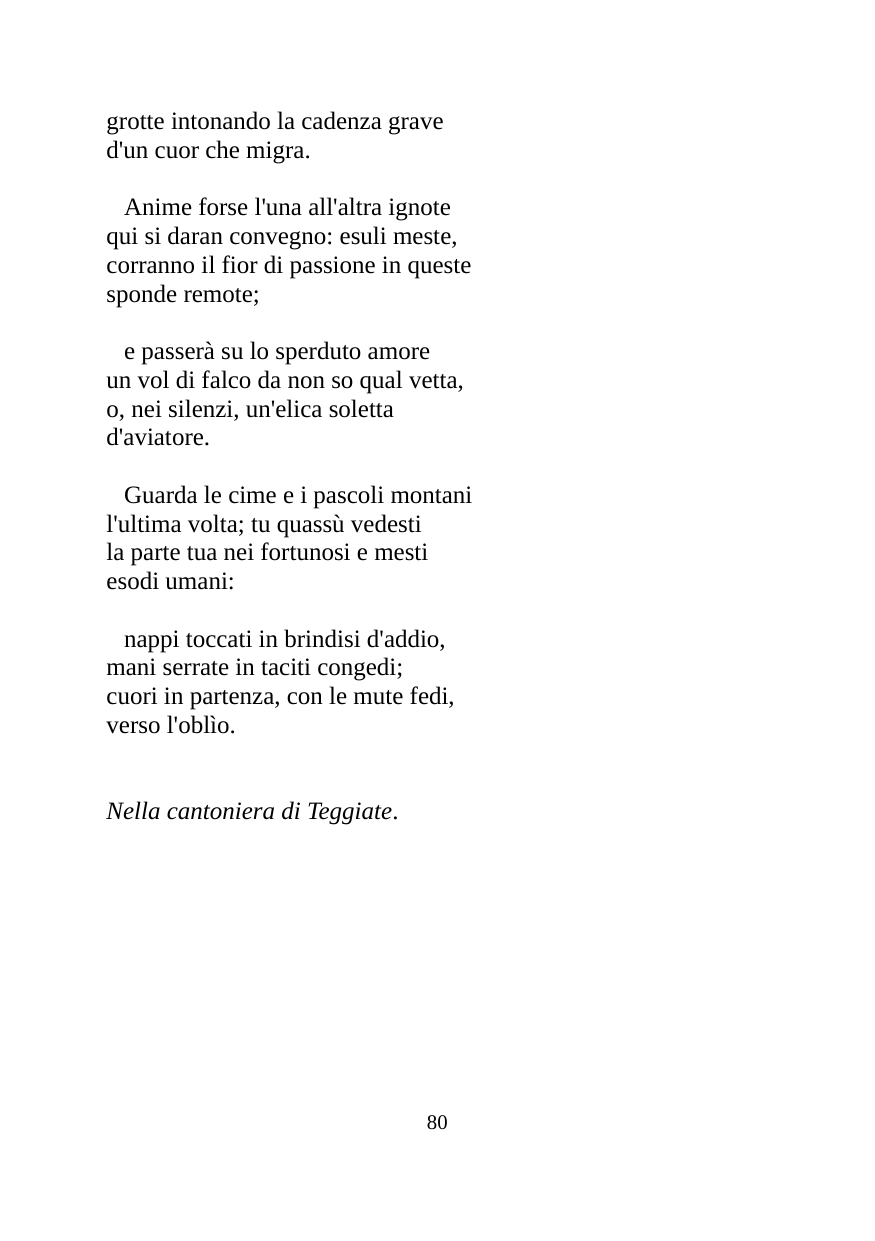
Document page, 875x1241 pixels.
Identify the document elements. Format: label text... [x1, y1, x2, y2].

text sponde remote; [106, 279, 768, 307]
text esodi umani: [106, 566, 768, 595]
text o, nei silenzi, un'elica soletta [106, 394, 768, 422]
text cuori in partenza, con le mute fedi, [106, 681, 768, 710]
text Anime forse l'una all'altra ignote [106, 192, 768, 221]
text Nella cantoniera di Teggiate. [106, 796, 768, 825]
text e passerà su lo sperduto amore [106, 336, 768, 365]
text Guarda le cime e i pascoli montani [106, 480, 768, 509]
text grotte intonando la cadenza grave [106, 106, 768, 135]
text corranno il fior di passione in queste [106, 250, 768, 279]
text un vol di falco da non so qual vetta, [106, 365, 768, 394]
text d'un cuor che migra. [106, 135, 768, 164]
text l'ultima volta; tu quassù vedesti [106, 509, 768, 537]
text mani serrate in taciti congedi; [106, 652, 768, 681]
text nappi toccati in brindisi d'addio, [106, 624, 768, 652]
text d'aviatore. [106, 422, 768, 451]
text verso l'oblìo. [106, 710, 768, 739]
text qui si daran convegno: esuli meste, [106, 221, 768, 250]
text la parte tua nei fortunosi e mesti [106, 537, 768, 566]
